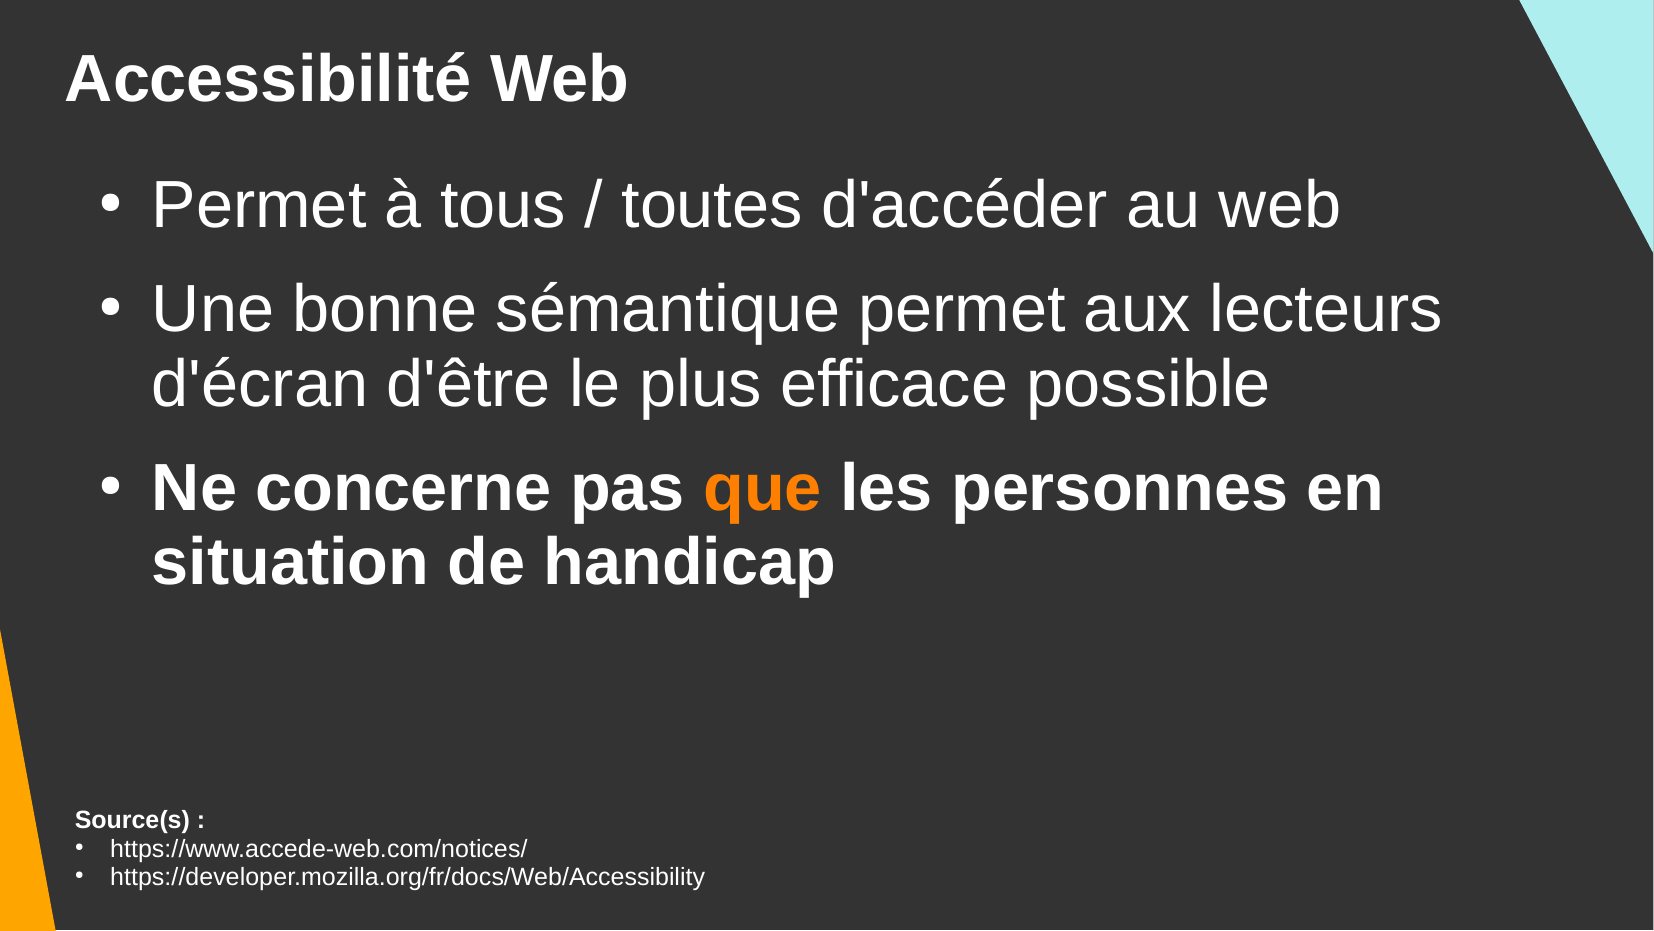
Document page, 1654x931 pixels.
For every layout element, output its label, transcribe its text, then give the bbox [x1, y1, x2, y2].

text_box Source(s) : https://www.accede-web.com/notices/ https://developer.mozilla.org/fr/docs/Web/Accessibility [60, 798, 1546, 898]
list Permet à tous / toutes d'accéder au web Une bonne sémantique permet aux lecteurs d'écran d'être le plus efficace possible Ne concerne pas que les personnes en situation de handicap [80, 166, 1635, 745]
text_box [1519, 0, 1654, 255]
title Accessibilité Web [64, 40, 1553, 118]
text_box [0, 629, 56, 931]
